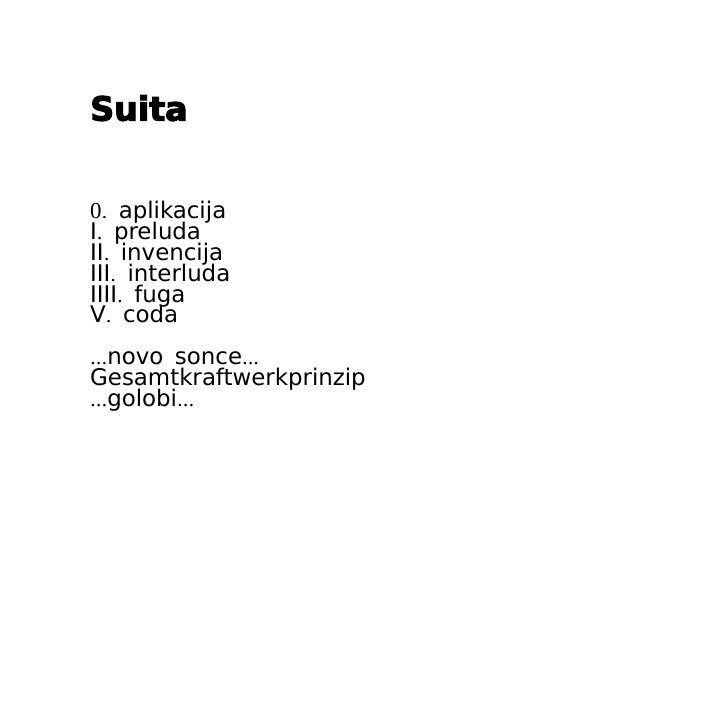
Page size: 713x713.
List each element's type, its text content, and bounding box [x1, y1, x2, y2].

text ...golobi... [90, 390, 622, 411]
text III. interluda [90, 265, 622, 286]
text ...novo sonce... [90, 348, 622, 369]
text IIII. fuga [90, 286, 622, 307]
subtitle Suita [90, 97, 622, 128]
text I. preluda [90, 223, 622, 244]
text V. coda [90, 307, 622, 328]
text 0. aplikacija [90, 203, 622, 223]
text Gesamtkraftwerkprinzip [90, 369, 622, 390]
text II. invencija [90, 244, 622, 265]
